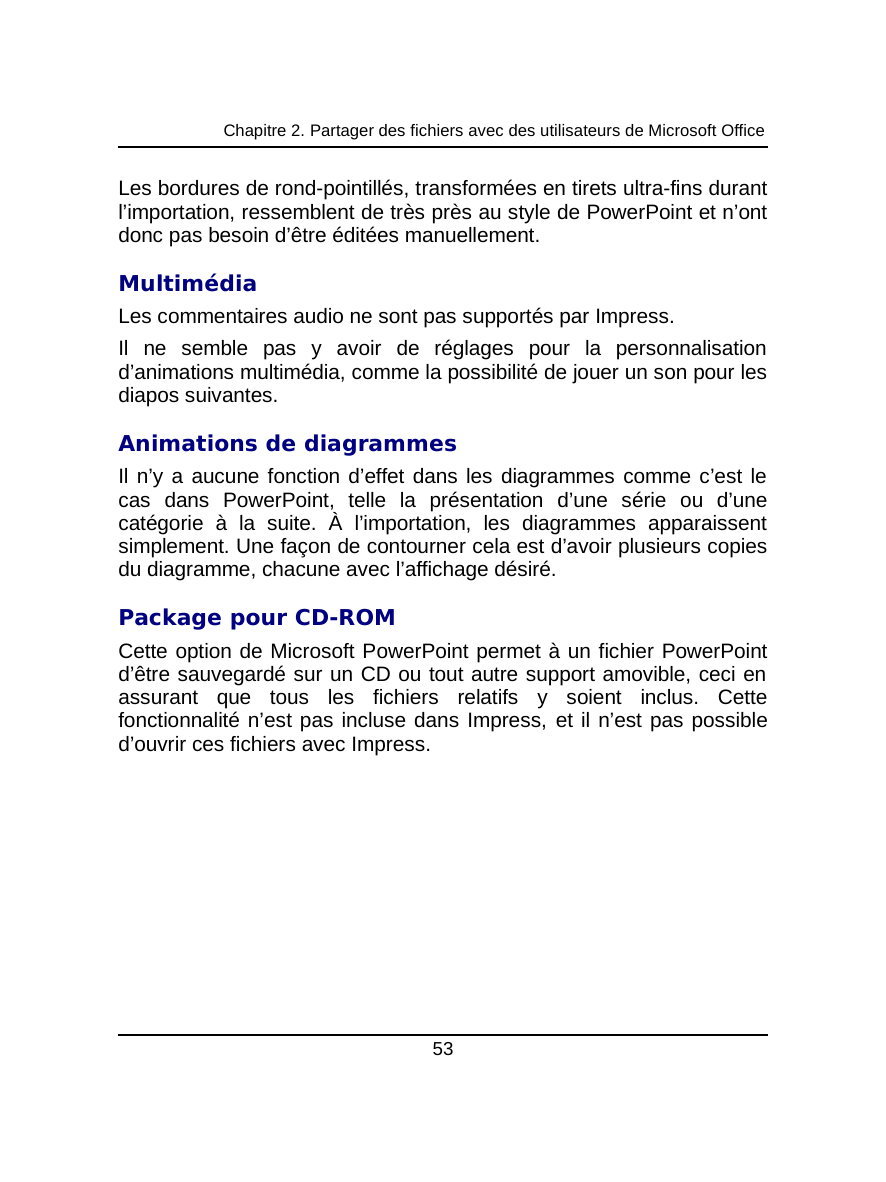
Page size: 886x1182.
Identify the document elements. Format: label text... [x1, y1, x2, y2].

subtitle Package pour CD-ROM [118, 605, 768, 631]
subtitle Multimédia [118, 270, 768, 296]
text Les bordures de rond-pointillés, transformées en tirets ultra-fins durant l’importation, ressemblent de très près au style de PowerPoint et n’ont donc pas besoin d’être éditées manuellement. [118, 177, 768, 247]
text Les commentaires audio ne sont pas supportés par Impress. [118, 305, 768, 328]
text Il ne semble pas y avoir de réglages pour la personnalisation d’animations multimédia, comme la possibilité de jouer un son pour les diapos suivantes. [118, 337, 768, 407]
text Il n’y a aucune fonction d’effet dans les diagrammes comme c’est le cas dans PowerPoint, telle la présentation d’une série ou d’une catégorie à la suite. À l’importation, les diagrammes apparaissent simplement. Une façon de contourner cela est d’avoir plusieurs copies du diagramme, chacune avec l’affichage désiré. [118, 465, 768, 581]
text Cette option de Microsoft PowerPoint permet à un fichier PowerPoint d’être sauvegardé sur un CD ou tout autre support amovible, ceci en assurant que tous les fichiers relatifs y soient inclus. Cette fonctionnalité n’est pas incluse dans Impress, et il n’est pas possible d’ouvrir ces fichiers avec Impress. [118, 639, 768, 756]
subtitle Animations de diagrammes [118, 430, 768, 456]
